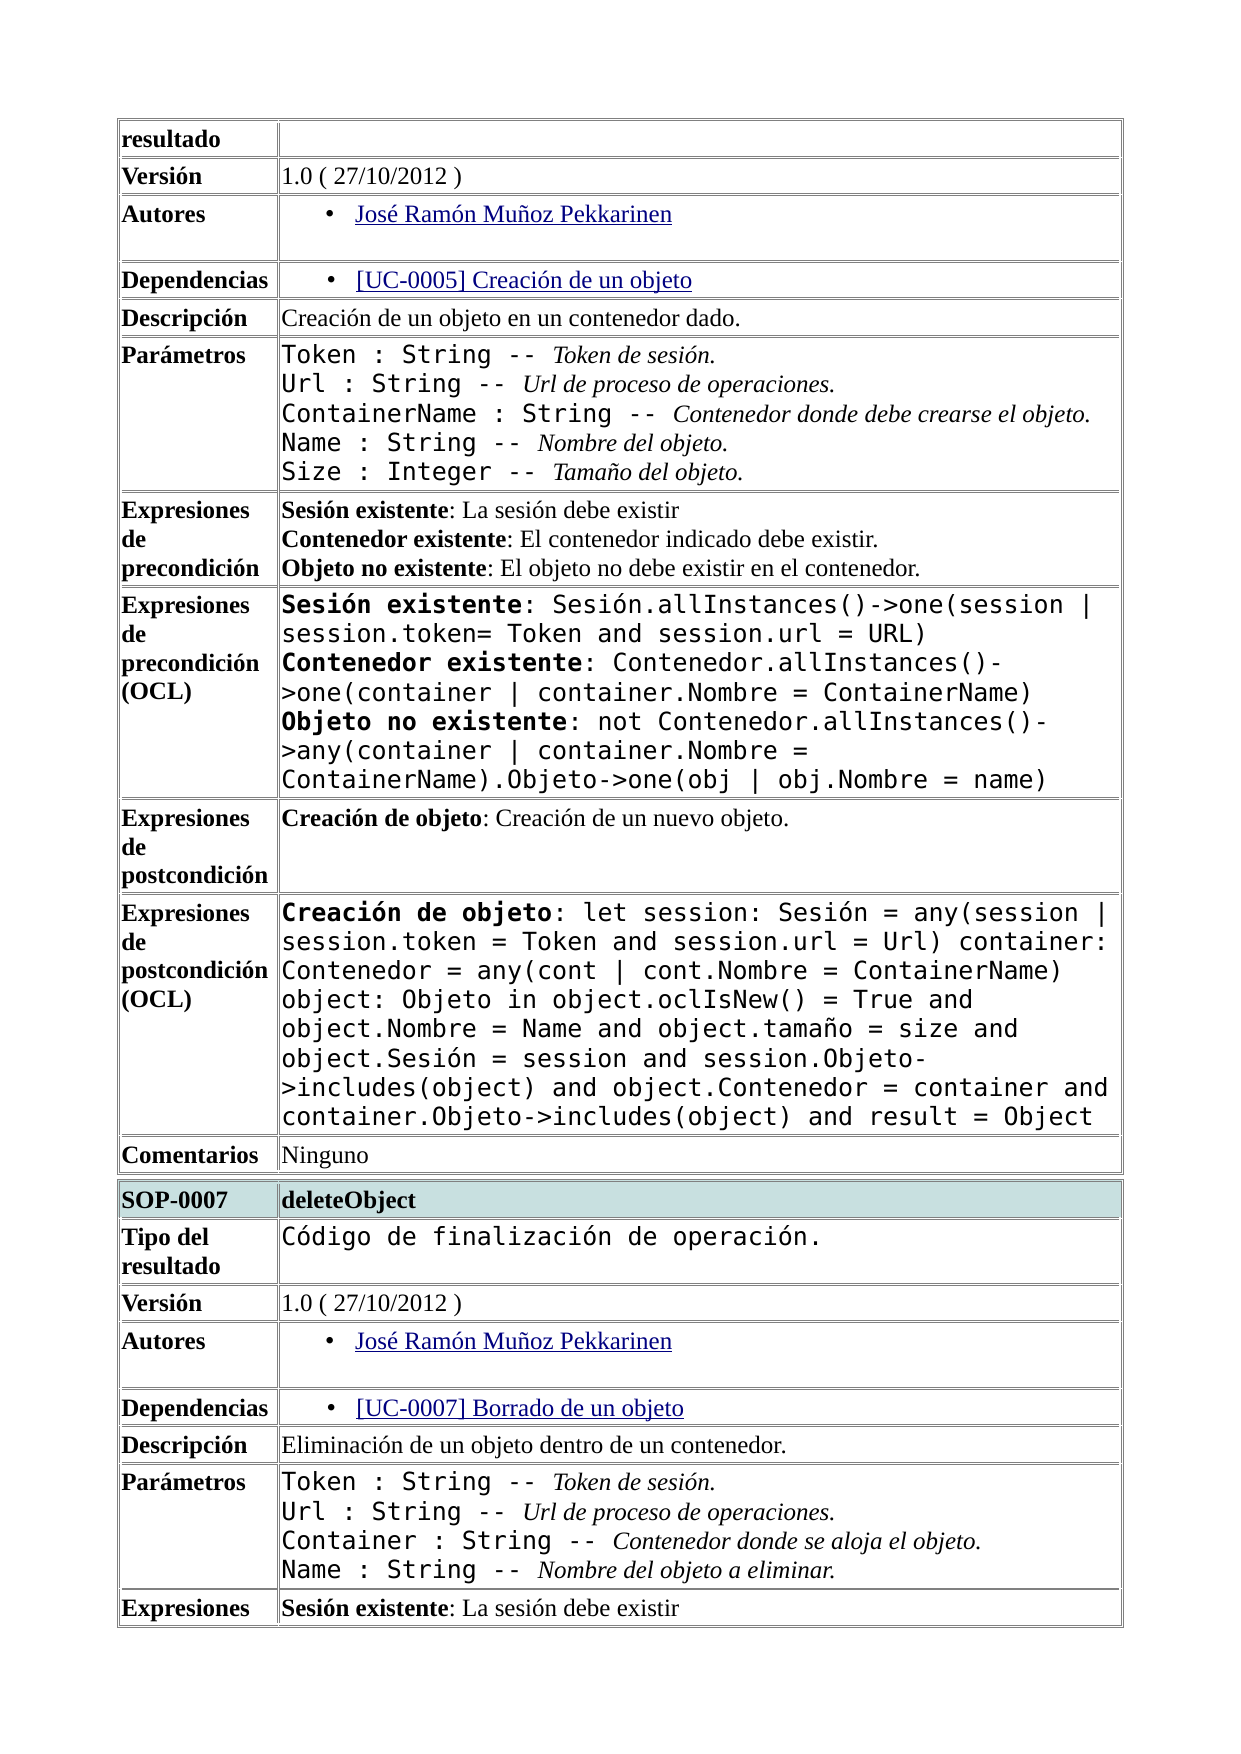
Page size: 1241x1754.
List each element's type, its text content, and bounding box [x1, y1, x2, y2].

table_cell Creación de objeto: let session: Sesión = any(session | session.token = Token and session.url = Url) container: Contenedor = any(cont | cont.Nombre = ContainerName) object: Objeto in object.oclIsNew() = True and object.Nombre = Name and object.tamaño = size and object.Sesión = session and session.Objeto->includes(object) and object.Contenedor = container and container.Objeto->includes(object) and result = Object [278, 892, 1122, 1134]
table_cell Creación de objeto: Creación de un nuevo objeto. [278, 797, 1122, 892]
table_cell Dependencias [120, 1387, 277, 1424]
table_cell Expresiones de postcondición [118, 797, 278, 892]
table_cell [278, 121, 1121, 156]
table_cell [UC-0005] Creación de un objeto [280, 260, 1121, 297]
table_cell Expresiones de precondición (OCL) [120, 585, 277, 797]
table_cell Token : String -- Token de sesión. Url : String -- Url de proceso de operaciones. ContainerName : String -- Contenedor donde debe crearse el objeto. Name : String -- Nombre del objeto. Size : Integer -- Tamaño del objeto. [280, 335, 1121, 489]
table_cell Sesión existente: La sesión debe existir Contenedor existente: El contenedor indicado debe existir. Objeto no existente: El objeto no debe existir en el contenedor. [280, 490, 1121, 584]
table_cell Versión [120, 1283, 277, 1320]
table_cell Creación de un objeto en un contenedor dado. [278, 297, 1122, 334]
table_cell Tipo del resultado [120, 1217, 277, 1283]
table_cell Parámetros [120, 1462, 277, 1587]
table_header deleteObject [278, 1182, 1121, 1217]
table_cell José Ramón Muñoz Pekkarinen [278, 1320, 1122, 1387]
table_cell Ninguno [278, 1134, 1122, 1172]
table_cell Expresiones de postcondición (OCL) [118, 892, 278, 1134]
table_cell Expresiones [118, 1588, 278, 1625]
table_cell José Ramón Muñoz Pekkarinen [280, 193, 1121, 260]
table_cell resultado [120, 121, 278, 156]
table_cell 1.0 ( 27/10/2012 ) [280, 1283, 1121, 1320]
table_cell Descripción [118, 1424, 278, 1462]
table_cell Token : String -- Token de sesión. Url : String -- Url de proceso de operaciones. Container : String -- Contenedor donde se aloja el objeto. Name : String -- Nombre del objeto a eliminar. [280, 1462, 1121, 1587]
table_cell 1.0 ( 27/10/2012 ) [280, 156, 1121, 193]
table_cell Eliminación de un objeto dentro de un contenedor. [278, 1424, 1122, 1462]
table_cell [UC-0007] Borrado de un objeto [280, 1387, 1121, 1424]
table_cell Sesión existente: La sesión debe existir [278, 1588, 1122, 1625]
table_cell Versión [120, 156, 277, 193]
table_header SOP-0007 [120, 1182, 278, 1217]
table_cell Sesión existente: Sesión.allInstances()->one(session | session.token= Token and session.url = URL) Contenedor existente: Contenedor.allInstances()->one(container | container.Nombre = ContainerName) Objeto no existente: not Contenedor.allInstances()->any(container | container.Nombre = ContainerName).Objeto->one(obj | obj.Nombre = name) [280, 585, 1121, 797]
table_cell Dependencias [120, 260, 277, 297]
table_cell Código de finalización de operación. [280, 1217, 1121, 1283]
table_cell Autores [118, 1320, 278, 1387]
table_cell Autores [120, 193, 277, 260]
table_cell Descripción [118, 297, 278, 334]
table_cell Expresiones de precondición [120, 490, 277, 584]
table_cell Comentarios [118, 1134, 278, 1172]
table_cell Parámetros [120, 335, 277, 489]
